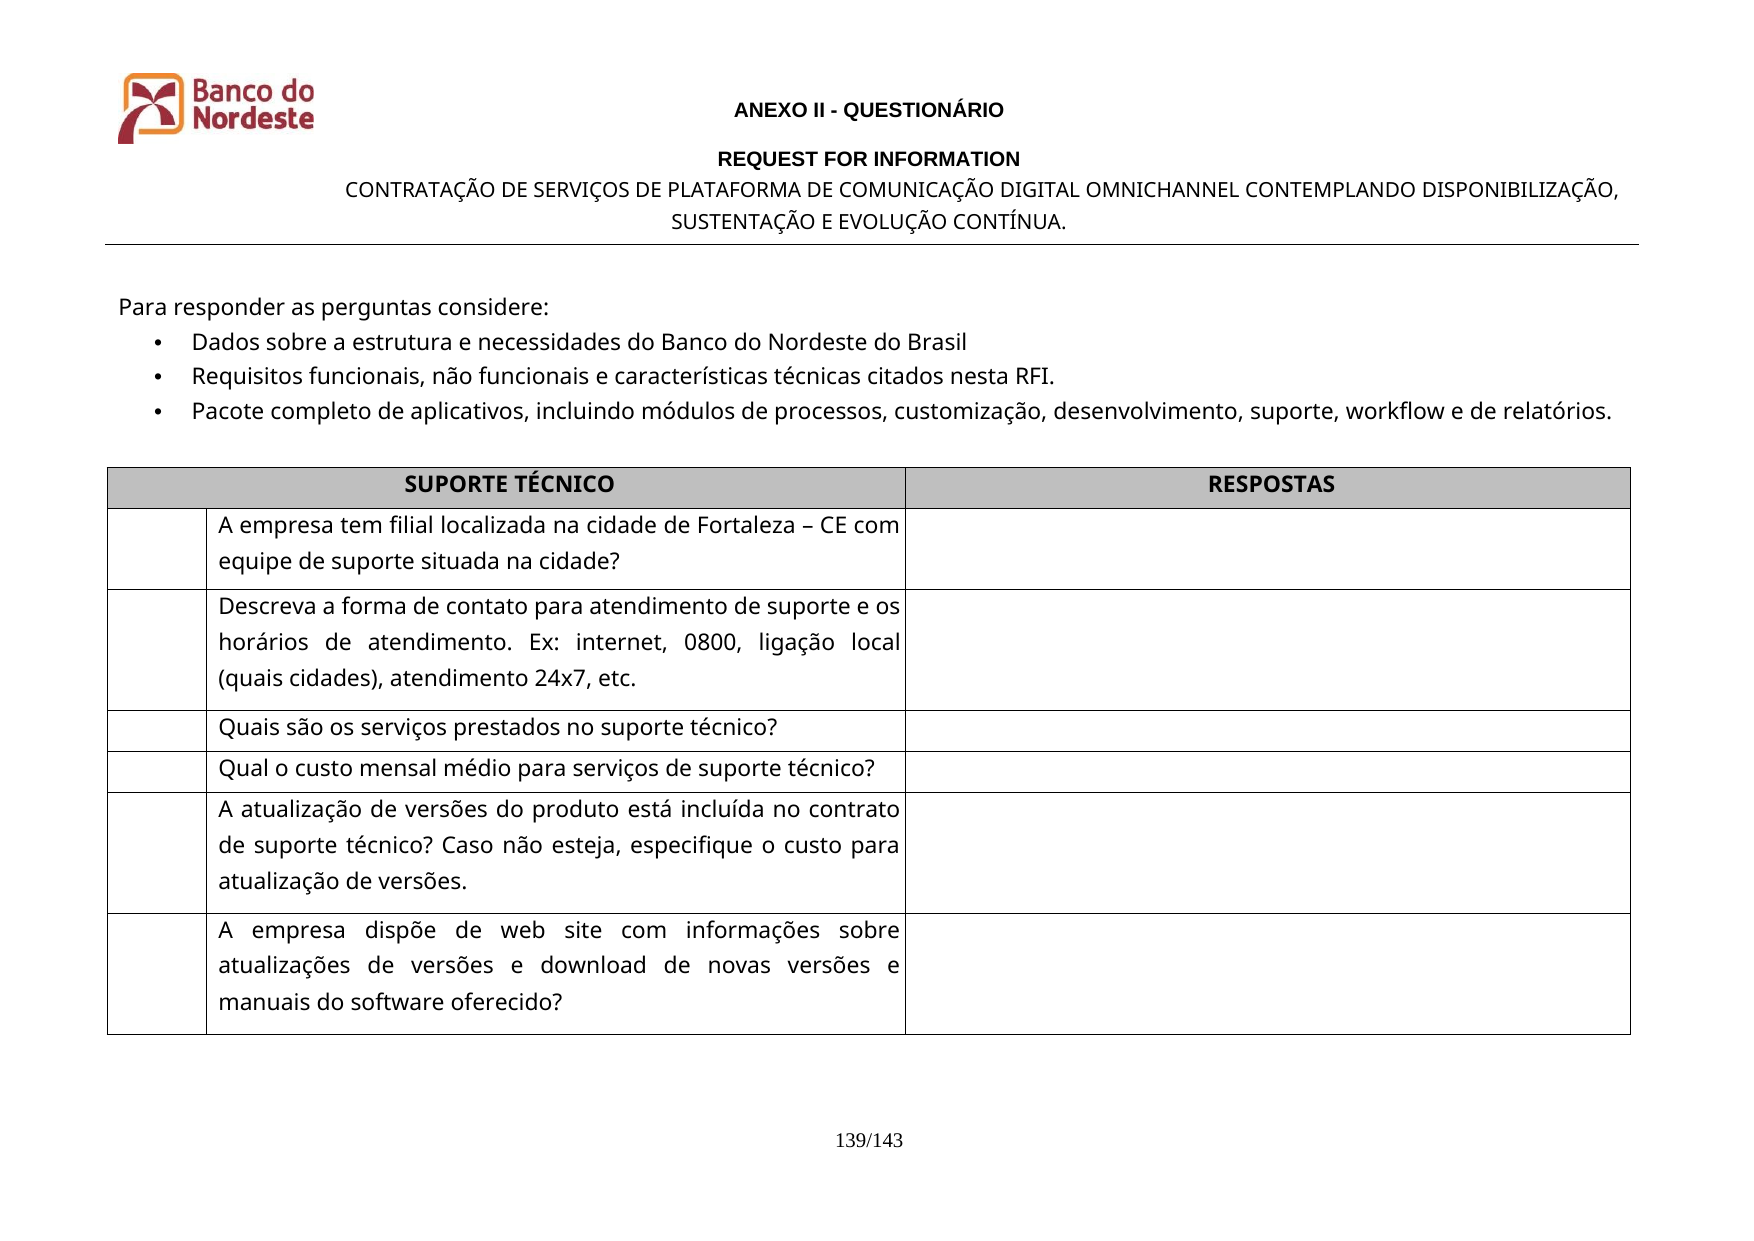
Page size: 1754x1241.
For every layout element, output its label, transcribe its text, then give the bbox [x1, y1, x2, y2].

table_cell A empresa tem filial localizada na cidade de Fortaleza – CE com equipe de suporte situada na cidade? [207, 509, 905, 589]
table_cell [906, 509, 1630, 589]
table_cell [906, 711, 1630, 751]
table_cell [906, 590, 1630, 710]
table_cell [108, 509, 206, 589]
table_cell A empresa dispõe de web site com informações sobre atualizações de versões e download de novas versões e manuais do software oferecido? [207, 914, 905, 1033]
table_cell A atualização de versões do produto está incluída no contrato de suporte técnico? Caso não esteja, especifique o custo para atualização de versões. [207, 793, 905, 912]
table_cell [108, 793, 206, 912]
table_cell [108, 914, 206, 1033]
table_cell [108, 590, 206, 710]
table_cell [906, 793, 1630, 912]
table_header RESPOSTAS [906, 468, 1630, 508]
table_cell [906, 752, 1630, 792]
picture [118, 73, 314, 144]
table_cell Descreva a forma de contato para atendimento de suporte e os horários de atendimento. Ex: internet, 0800, ligação local (quais cidades), atendimento 24x7, etc. [207, 590, 905, 710]
table_cell [108, 752, 206, 792]
table_header SUPORTE TÉCNICO [108, 468, 905, 508]
table_cell Qual o custo mensal médio para serviços de suporte técnico? [207, 752, 905, 792]
table_cell Quais são os serviços prestados no suporte técnico? [207, 711, 905, 751]
list Dados sobre a estrutura e necessidades do Banco do Nordeste do Brasil [154, 326, 1620, 356]
list Requisitos funcionais, não funcionais e características técnicas citados nesta RFI. [154, 360, 1620, 391]
text Para responder as perguntas considere: [118, 291, 1620, 321]
table_cell [108, 711, 206, 751]
list Pacote completo de aplicativos, incluindo módulos de processos, customização, desenvolvimento, suporte, workflow e de relatórios. [154, 395, 1620, 426]
table_cell [906, 914, 1630, 1033]
